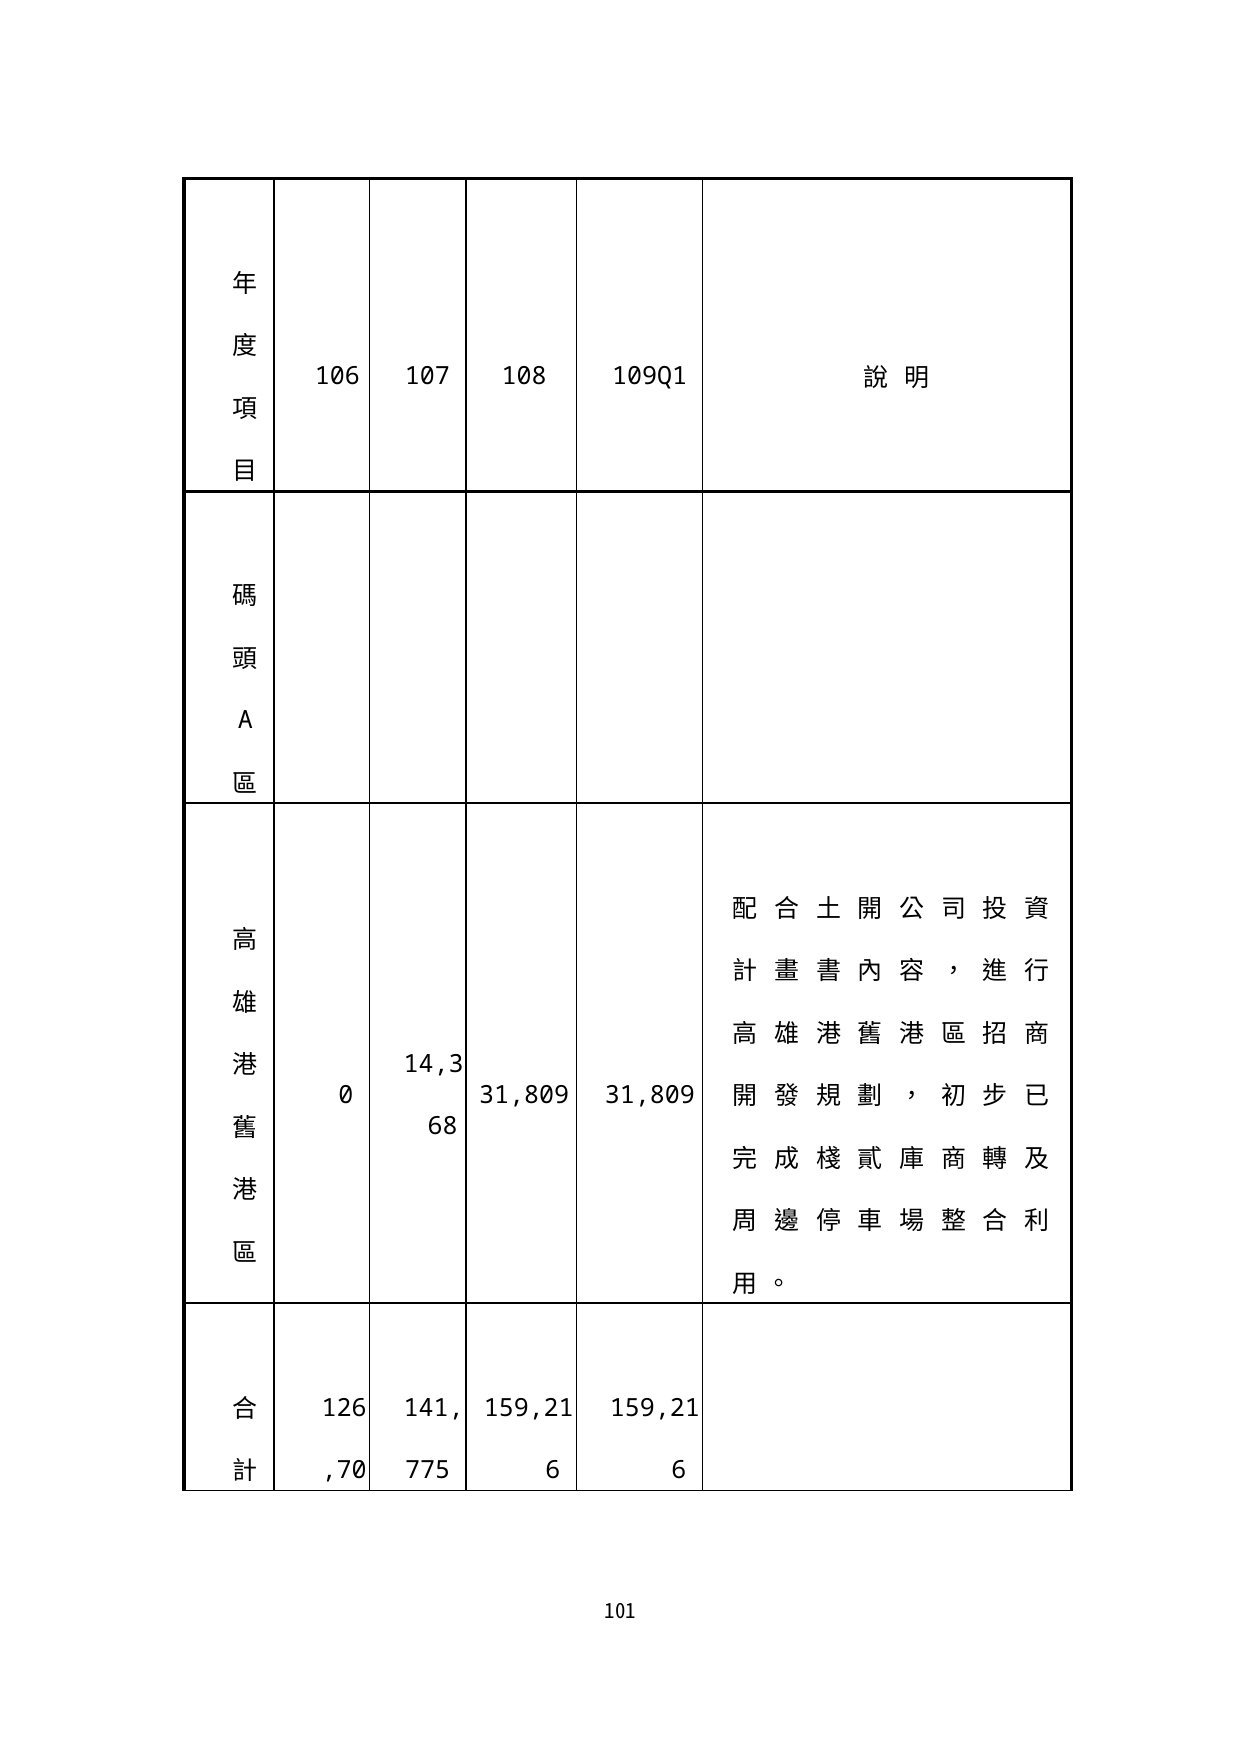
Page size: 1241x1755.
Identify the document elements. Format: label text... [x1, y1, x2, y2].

table_cell [577, 493, 702, 802]
table_header 109Q1 [577, 180, 702, 490]
table_cell 0 [275, 804, 369, 1302]
table_header 年度 項目 [186, 180, 273, 490]
table_cell 合計 [186, 1304, 273, 1490]
table_cell [703, 1304, 1070, 1490]
table_cell 碼頭A區 [186, 493, 273, 802]
table_cell 159,216 [577, 1304, 702, 1490]
table_header 107 [370, 180, 465, 490]
table_header 108 [467, 180, 576, 490]
table_header 說明 [703, 180, 1070, 490]
table_cell 159,216 [467, 1304, 576, 1490]
table_cell 141,775 [370, 1304, 465, 1490]
table_cell [370, 493, 465, 802]
table_cell 高雄港舊港區 [186, 804, 273, 1302]
table_cell 31,809 [577, 804, 702, 1302]
table_cell [275, 493, 369, 802]
table_cell 配合土開公司投資計畫書內容，進行高雄港舊港區招商開發規劃，初步已完成棧貳庫商轉及周邊停車場整合利用。 [703, 804, 1070, 1302]
table_cell [467, 493, 576, 802]
table_cell 126,70 [275, 1304, 369, 1490]
table_cell 14,368 [370, 804, 465, 1302]
table_cell [703, 493, 1070, 802]
table_cell 31,809 [467, 804, 576, 1302]
table_header 106 [275, 180, 369, 490]
